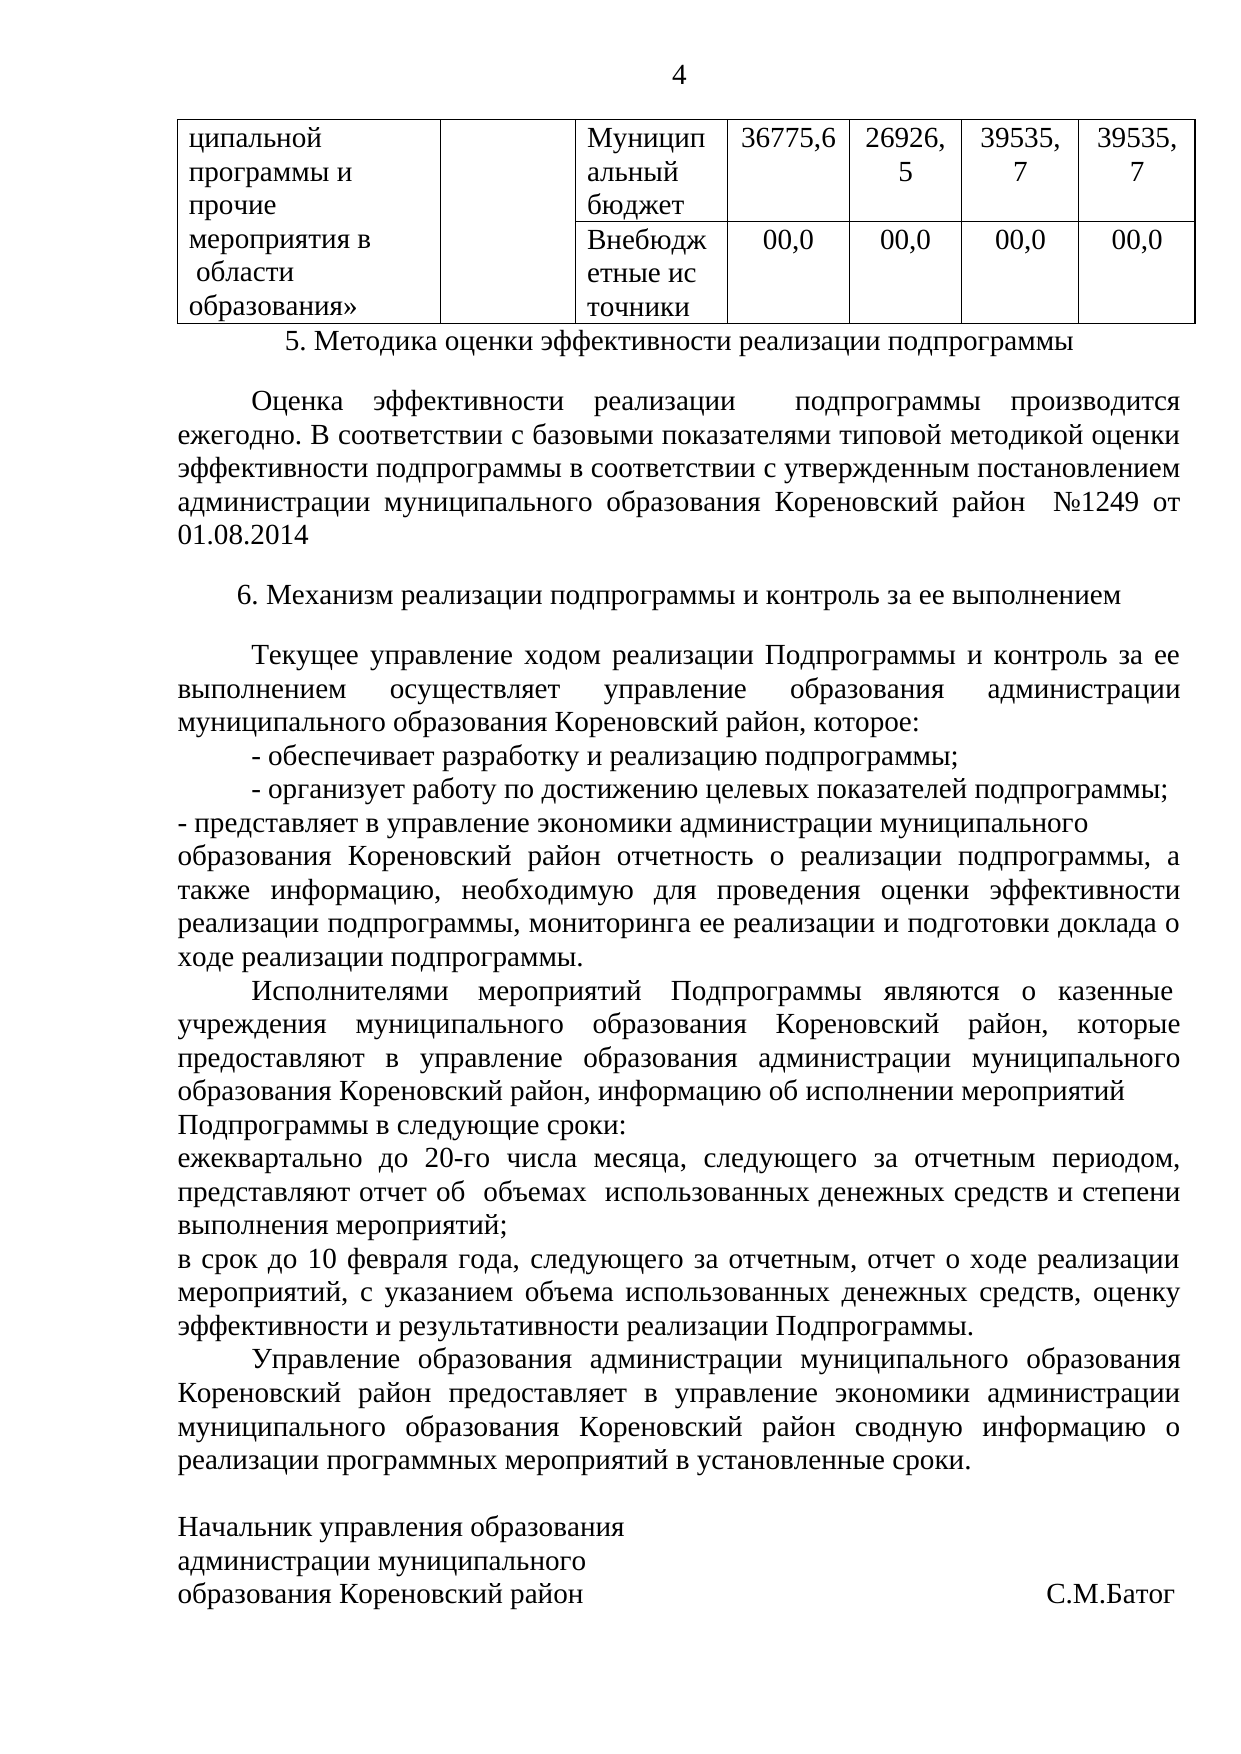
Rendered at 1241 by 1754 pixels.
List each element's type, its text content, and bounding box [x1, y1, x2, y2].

text 4 [177, 57, 1181, 91]
table_cell Внебюджетные ис точники [576, 222, 727, 322]
table_cell 00,0 [728, 222, 849, 322]
text администрации муниципального [177, 1543, 1181, 1576]
table_header 36775,6 [728, 120, 849, 221]
text Оценка эффективности реализации подпрограммы производится ежегодно. В соответствии с базовыми показателями типовой методикой оценки эффективности подпрограммы в соответствии с утвержденным постановлением администрации муниципального образования Кореновский район №1249 от 01.08.2014 [177, 383, 1181, 551]
text Управление образования администрации муниципального образования Кореновский район предоставляет в управление экономики администрации муниципального образования Кореновский район сводную информацию о реализации программных мероприятий в установленные сроки. [177, 1342, 1181, 1476]
text 6. Механизм реализации подпрограммы и контроль за ее выполнением [177, 577, 1181, 611]
table_header ципальной программы и прочие мероприятия в области образования» [178, 120, 440, 322]
text образования Кореновский район отчетность о реализации подпрограммы, а также информацию, необходимую для проведения оценки эффективности реализации подпрограммы, мониторинга ее реализации и подготовки доклада о ходе реализации подпрограммы. [177, 838, 1181, 973]
table_header 26926,5 [850, 120, 961, 221]
text - обеспечивает разработку и реализацию подпрограммы; [177, 738, 1181, 771]
table_cell 00,0 [1079, 222, 1194, 322]
text Подпрограммы в следующие сроки: [177, 1107, 1181, 1140]
table_header [441, 120, 575, 322]
text - представляет в управление экономики администрации муниципального [177, 805, 1181, 838]
text Текущее управление ходом реализации Подпрограммы и контроль за ее выполнением осуществляет управление образования администрации муниципального образования Кореновский район, которое: [177, 637, 1181, 738]
text - организует работу по достижению целевых показателей подпрограммы; [177, 771, 1181, 805]
table_cell 00,0 [850, 222, 961, 322]
text учреждения муниципального образования Кореновский район, которые предоставляют в управление образования администрации муниципального образования Кореновский район, информацию об исполнении мероприятий [177, 1006, 1181, 1107]
table_header 39535,7 [962, 120, 1078, 221]
table_cell 00,0 [962, 222, 1078, 322]
text 5. Методика оценки эффективности реализации подпрограммы [177, 324, 1181, 357]
text Исполнителями мероприятий Подпрограммы являются о казенные [177, 973, 1181, 1006]
table_header Муниципальный бюджет [576, 120, 727, 221]
text ежеквартально до 20-го числа месяца, следующего за отчетным периодом, представляют отчет об объемах использованных денежных средств и степени выполнения мероприятий; [177, 1140, 1181, 1241]
text Начальник управления образования [177, 1509, 1181, 1543]
table_header 39535,7 [1079, 120, 1194, 221]
text в срок до 10 февраля года, следующего за отчетным, отчет о ходе реализации мероприятий, с указанием объема использованных денежных средств, оценку эффективности и результативности реализации Подпрограммы. [177, 1241, 1181, 1342]
text образования Кореновский район С.М.Батог [177, 1576, 1181, 1610]
